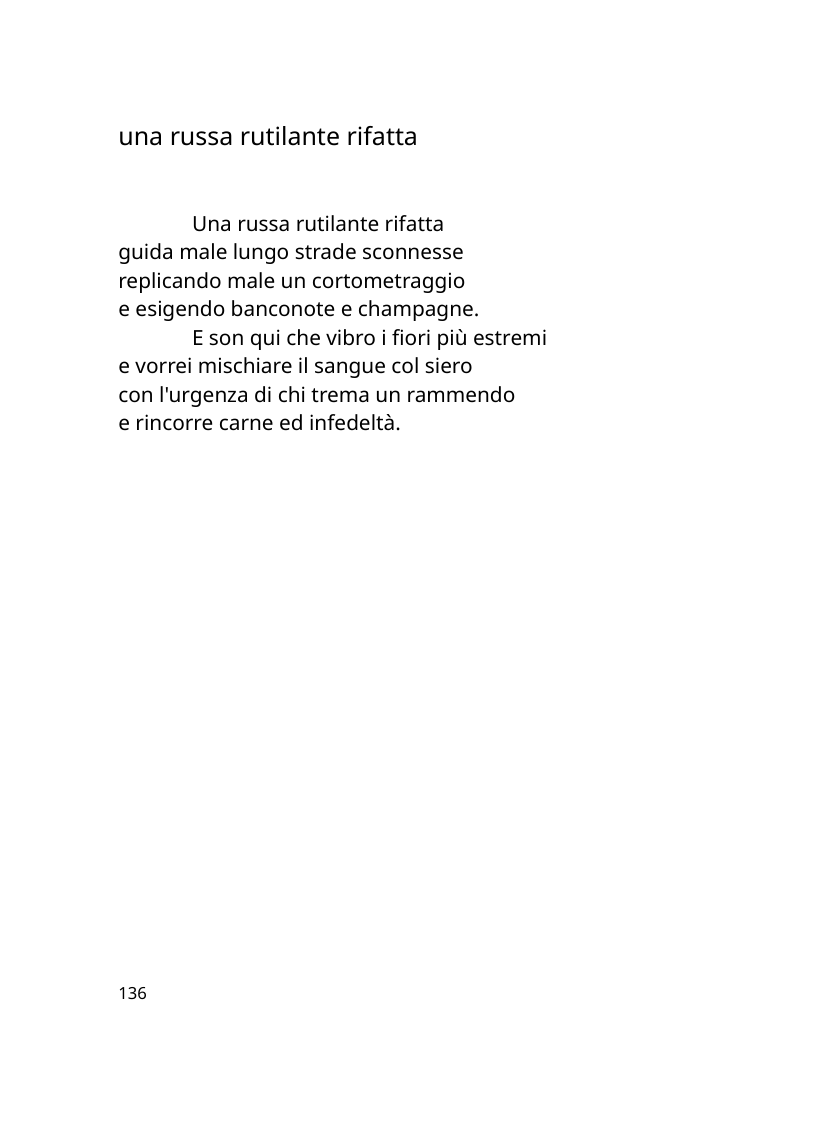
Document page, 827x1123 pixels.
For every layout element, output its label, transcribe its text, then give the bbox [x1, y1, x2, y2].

text replicando male un cortometraggio [118, 266, 709, 294]
text e rincorre carne ed infedeltà. [118, 408, 709, 437]
text e esigendo banconote e champagne. [118, 294, 709, 323]
text con l'urgenza di chi trema un rammendo [118, 380, 709, 408]
subtitle una russa rutilante rifatta [118, 118, 709, 152]
text Una russa rutilante rifatta [118, 209, 709, 237]
text guida male lungo strade sconnesse [118, 237, 709, 266]
text E son qui che vibro i fiori più estremi [118, 323, 709, 351]
text e vorrei mischiare il sangue col siero [118, 351, 709, 380]
